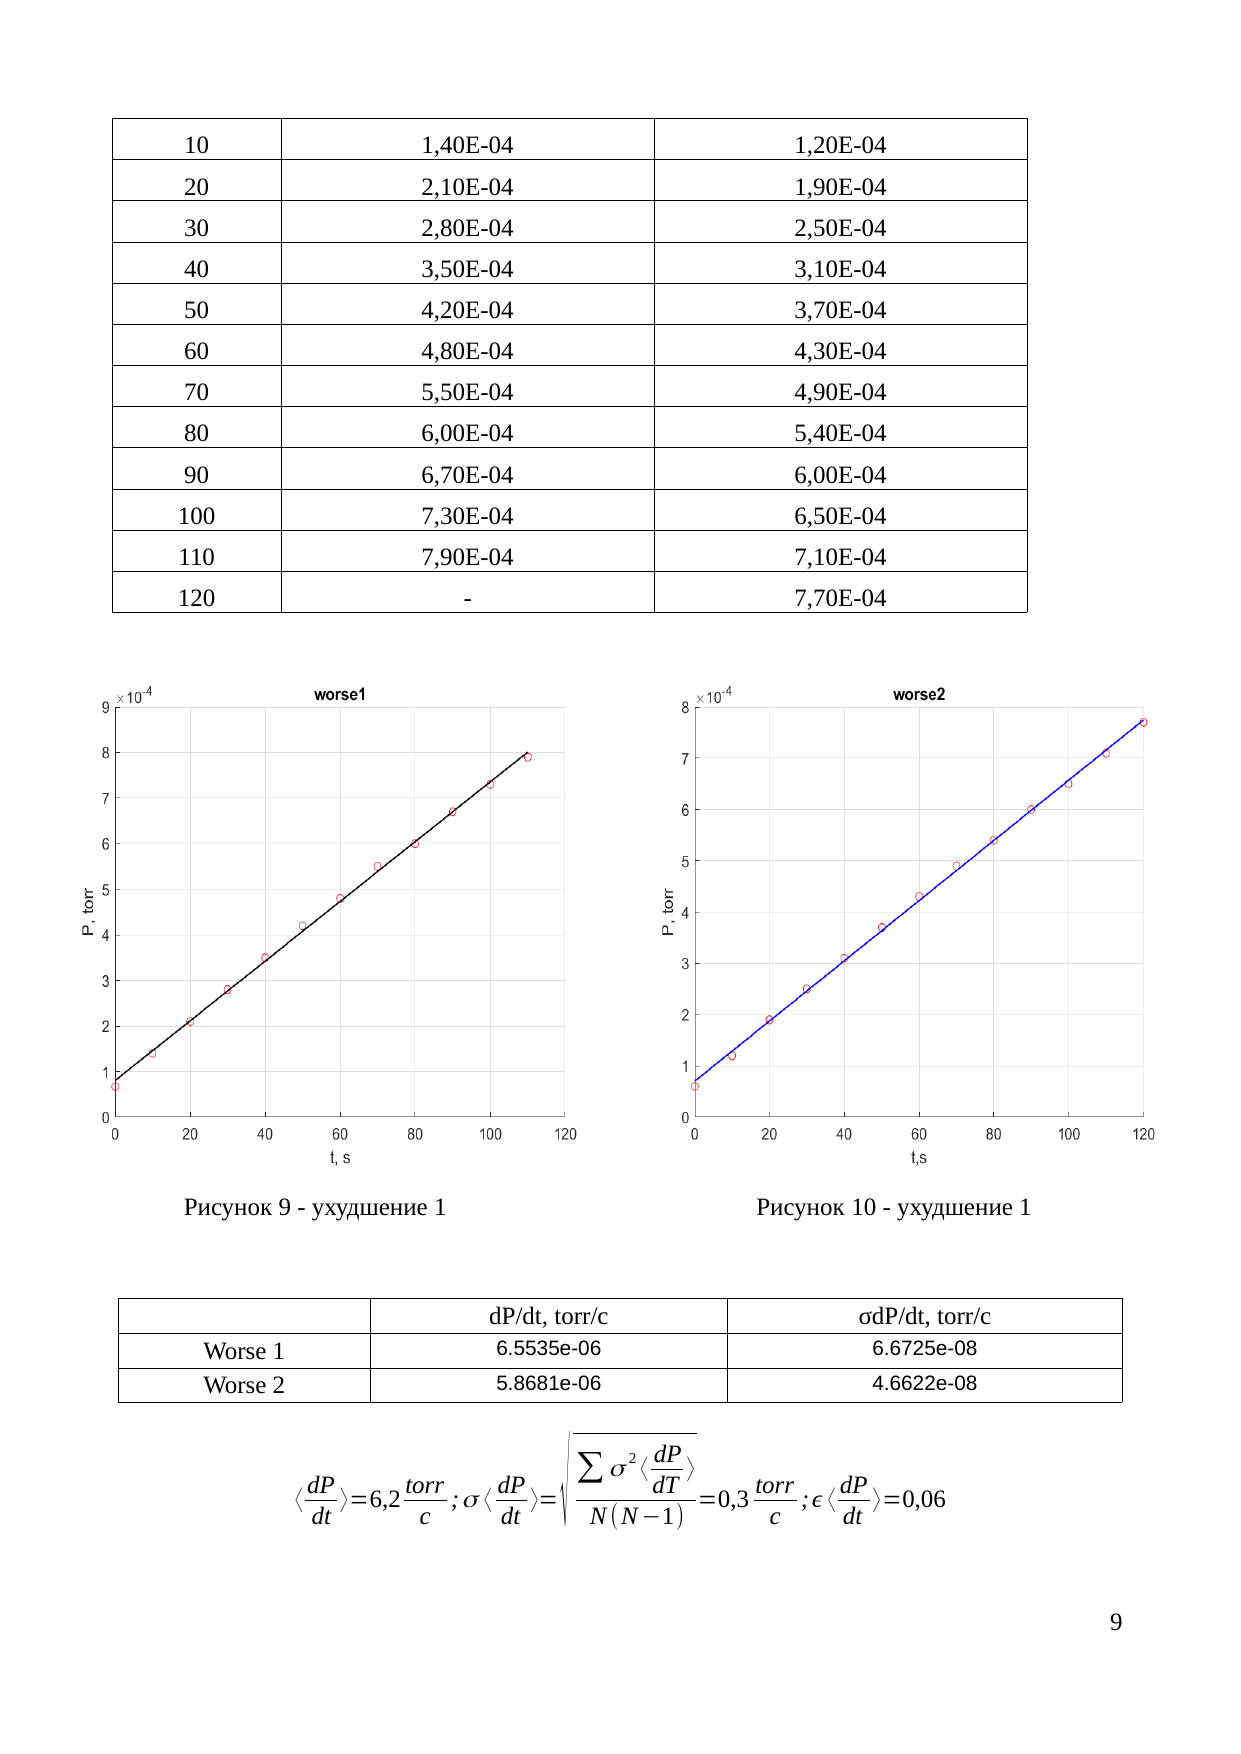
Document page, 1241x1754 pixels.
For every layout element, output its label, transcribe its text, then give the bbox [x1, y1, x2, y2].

table_cell 5,40E-04 [655, 407, 1027, 447]
table_cell 7,90E-04 [282, 531, 654, 571]
table_cell 60 [113, 325, 281, 365]
table_cell 3,70E-04 [655, 284, 1027, 324]
table_cell 70 [113, 366, 281, 406]
table_cell 20 [113, 160, 281, 200]
table_cell 4,90E-04 [655, 366, 1027, 406]
table_cell 2,10E-04 [282, 160, 654, 200]
table_cell 120 [113, 572, 281, 612]
table_cell 1,20E-04 [655, 119, 1027, 159]
table_cell 6,70E-04 [282, 448, 654, 488]
table_cell 110 [113, 531, 281, 571]
table_cell 50 [113, 284, 281, 324]
table_cell 2,80E-04 [282, 201, 654, 242]
table_cell 5,50E-04 [282, 366, 654, 406]
table_cell 3,10E-04 [655, 243, 1027, 283]
table_cell Рисунок 10 - ухудшение 1 [619, 1192, 1197, 1255]
table_cell 6,00E-04 [655, 448, 1027, 488]
table_cell 10 [113, 119, 281, 159]
table_header [119, 1299, 370, 1333]
table_header σdP/dt, torr/c [728, 1299, 1122, 1333]
table_cell 1,40E-04 [282, 119, 654, 159]
table_cell 6.5535e-06 [371, 1334, 727, 1367]
table_cell 3,50E-04 [282, 243, 654, 283]
table_cell - [282, 572, 654, 612]
table_cell 30 [113, 201, 281, 242]
table_cell Рисунок 9 - ухудшение 1 [40, 1192, 619, 1255]
table_cell 6.6725e-08 [728, 1334, 1122, 1367]
table_cell 4.6622e-08 [728, 1369, 1122, 1402]
table_header dP/dt, torr/c [371, 1299, 727, 1333]
table_cell 4,30E-04 [655, 325, 1027, 365]
table_cell 6,50E-04 [655, 490, 1027, 529]
table_cell 6,00E-04 [282, 407, 654, 447]
picture [39, 669, 1198, 1172]
table_cell 80 [113, 407, 281, 447]
table_cell 100 [113, 490, 281, 529]
table_cell 7,70E-04 [655, 572, 1027, 612]
table_cell Worse 1 [119, 1334, 370, 1367]
table_cell 2,50E-04 [655, 201, 1027, 242]
table_cell 4,80E-04 [282, 325, 654, 365]
table_cell 5.8681e-06 [371, 1369, 727, 1402]
table_cell Worse 2 [119, 1369, 370, 1402]
table_cell 4,20E-04 [282, 284, 654, 324]
table_cell 40 [113, 243, 281, 283]
table_cell 7,30E-04 [282, 490, 654, 529]
table_cell 7,10E-04 [655, 531, 1027, 571]
table_cell 90 [113, 448, 281, 488]
table_header [619, 1172, 1197, 1192]
table_cell 1,90E-04 [655, 160, 1027, 200]
table_header [40, 1172, 619, 1192]
